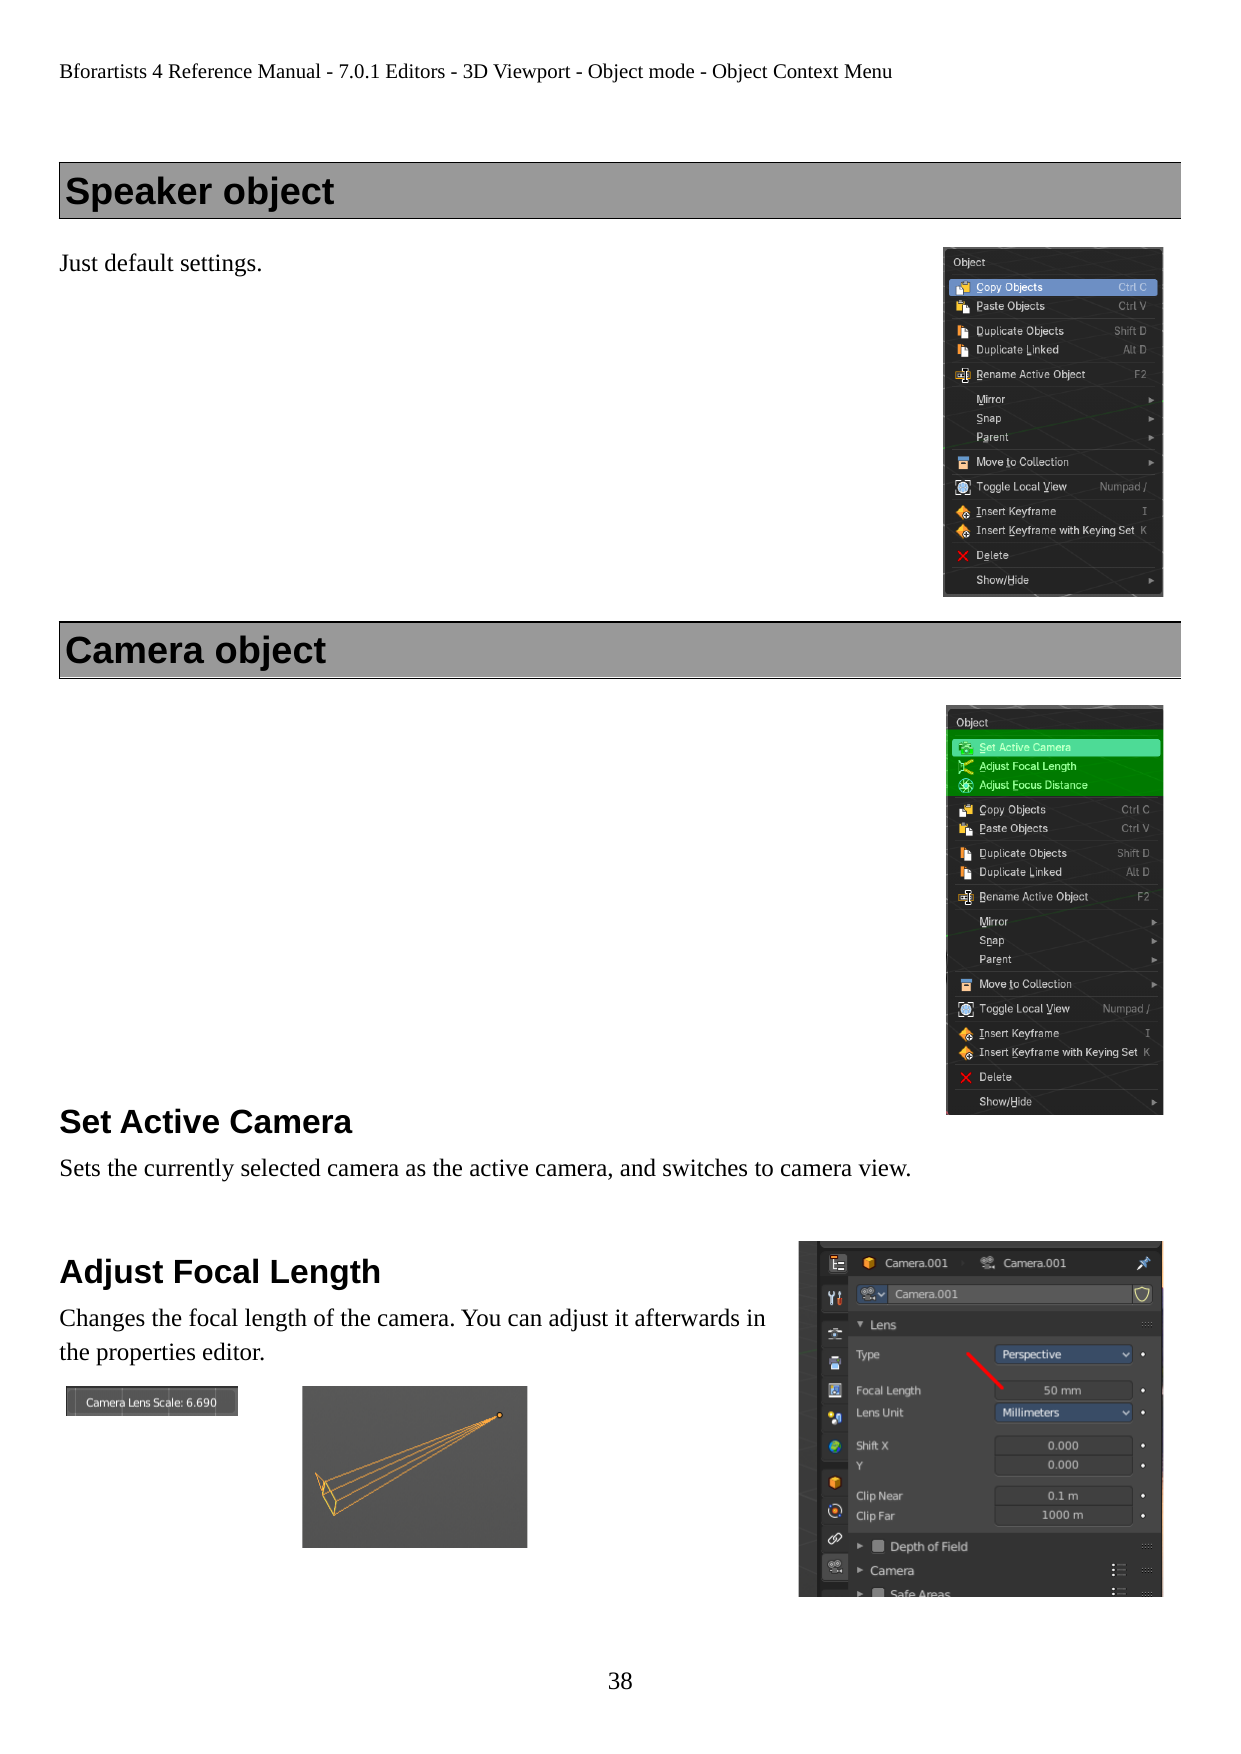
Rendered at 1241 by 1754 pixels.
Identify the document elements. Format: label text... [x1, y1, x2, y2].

picture [66, 1386, 238, 1416]
text Sets the currently selected camera as the active camera, and switches to camera view. [59, 1153, 1181, 1182]
subtitle Adjust Focal Length [59, 1252, 798, 1290]
text Changes the focal length of the camera. You can adjust it afterwards in the properties editor. [59, 1303, 798, 1366]
table_header Camera object [60, 623, 1181, 677]
picture [302, 1386, 528, 1548]
subtitle [1164, 1252, 1181, 1290]
table_header Speaker object [60, 163, 1181, 218]
picture [798, 1241, 1164, 1597]
subtitle Set Active Camera [59, 1102, 1181, 1141]
picture [946, 705, 1164, 1115]
text [1164, 248, 1181, 276]
picture [943, 247, 1164, 597]
text Just default settings. [59, 248, 943, 276]
